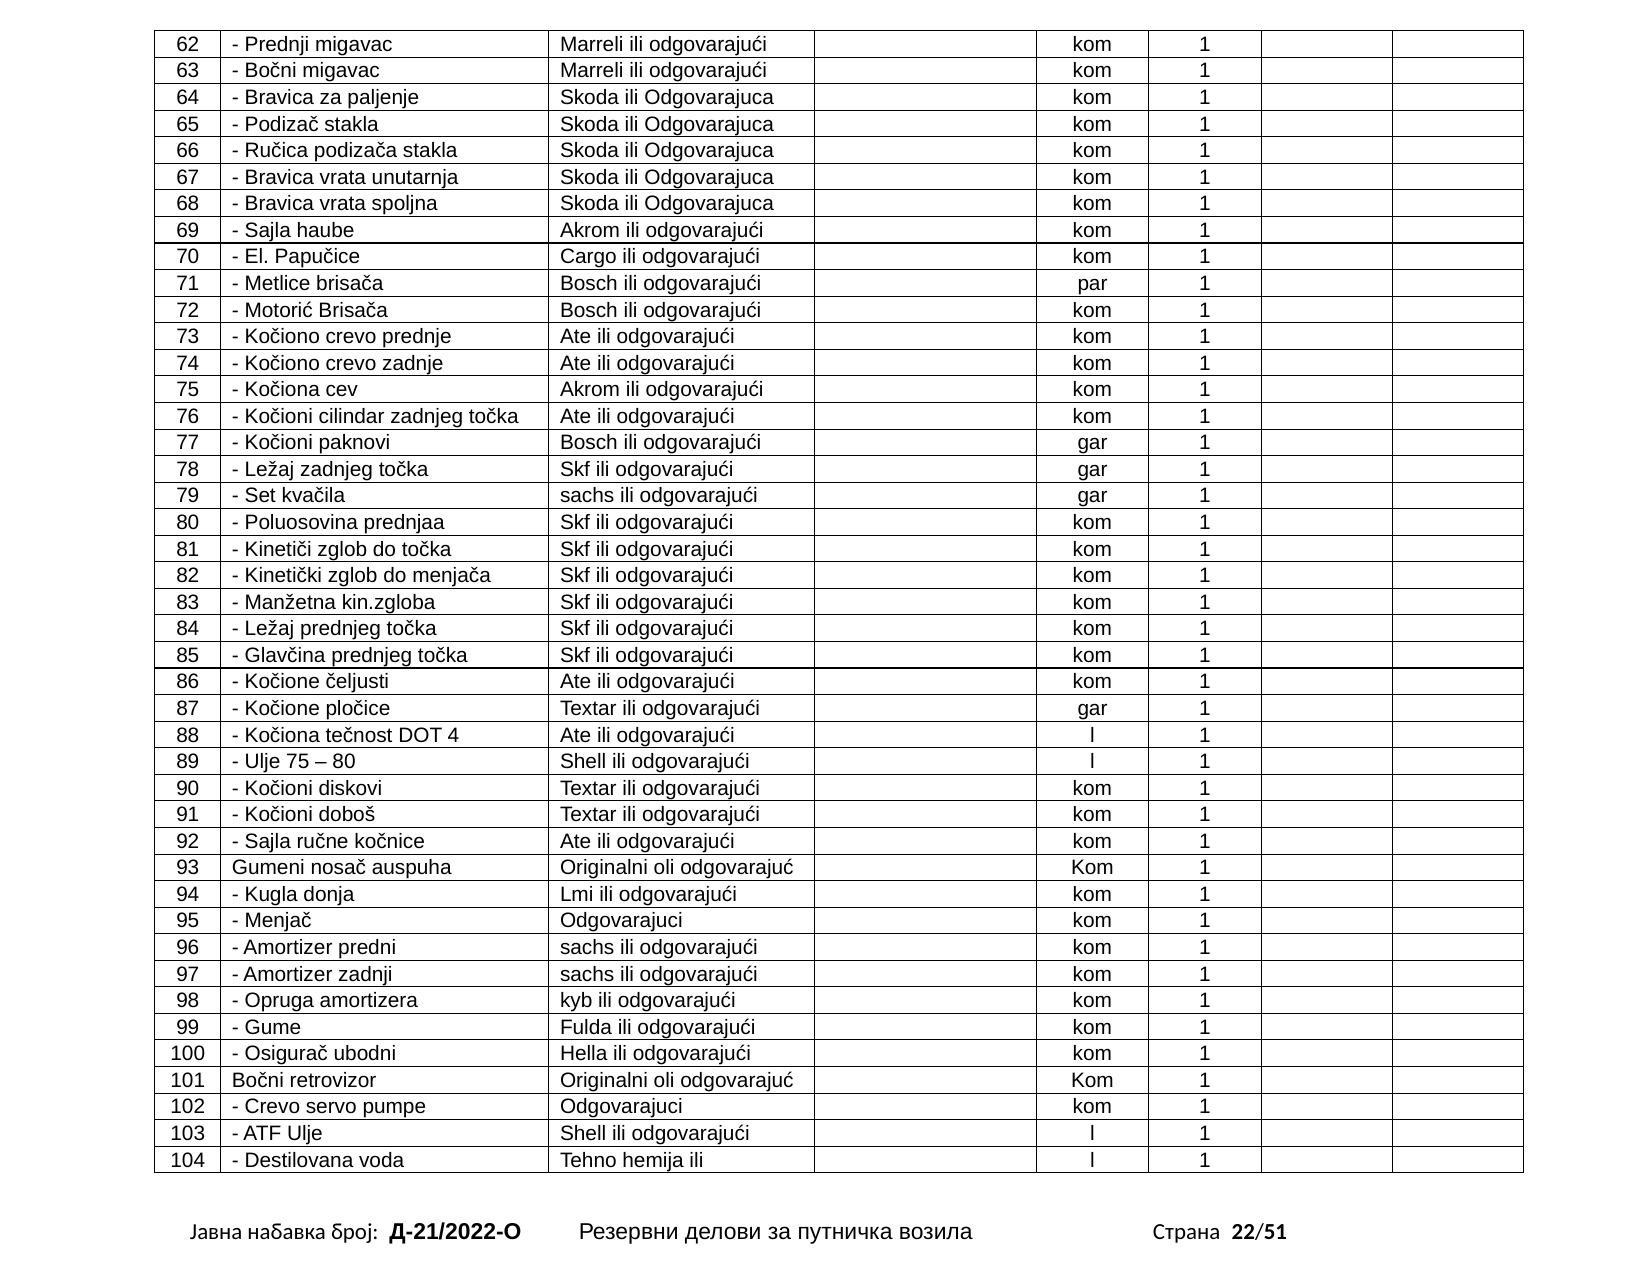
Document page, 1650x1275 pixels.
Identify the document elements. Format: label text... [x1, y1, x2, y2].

table_cell kom [1037, 403, 1148, 428]
table_cell 62 [155, 31, 220, 57]
table_cell Ate ili odgovarajući [549, 722, 814, 747]
table_cell 71 [155, 270, 220, 296]
table_cell 1 [1149, 270, 1261, 296]
table_cell [1393, 1094, 1523, 1119]
table_cell [815, 31, 1036, 57]
table_cell - Destilovana voda [221, 1147, 548, 1172]
table_cell [815, 1014, 1036, 1039]
table_cell 1 [1149, 828, 1261, 853]
table_cell 1 [1149, 137, 1261, 163]
table_cell [815, 1120, 1036, 1146]
table_cell kom [1037, 58, 1148, 83]
table_cell 81 [155, 536, 220, 561]
table_cell Skf ili odgovarajući [549, 509, 814, 535]
table_cell 90 [155, 775, 220, 800]
table_cell - Metlice brisača [221, 270, 548, 296]
table_cell [815, 589, 1036, 614]
table_cell [1262, 615, 1392, 641]
table_cell Cargo ili odgovarajući [549, 244, 814, 269]
table_cell - Bravica vrata unutarnja [221, 164, 548, 189]
table_cell 1 [1149, 190, 1261, 216]
table_cell [1393, 801, 1523, 827]
table_cell - Kočiona tečnost DOT 4 [221, 722, 548, 747]
table_cell 1 [1149, 934, 1261, 960]
table_cell [1262, 934, 1392, 960]
table_cell [1262, 828, 1392, 853]
table_cell [815, 669, 1036, 694]
table_cell 67 [155, 164, 220, 189]
table_cell Ate ili odgovarajući [549, 323, 814, 349]
table_cell 91 [155, 801, 220, 827]
table_cell Ate ili odgovarajući [549, 828, 814, 853]
table_cell [815, 111, 1036, 136]
table_cell kom [1037, 987, 1148, 1013]
table_cell 102 [155, 1094, 220, 1119]
table_cell kom [1037, 908, 1148, 933]
table_cell [1393, 775, 1523, 800]
table_cell [815, 430, 1036, 455]
table_cell 66 [155, 137, 220, 163]
table_cell 95 [155, 908, 220, 933]
table_cell [1262, 1014, 1392, 1039]
table_cell 1 [1149, 536, 1261, 561]
table_cell Gumeni nosač auspuha [221, 855, 548, 880]
table_cell - Glavčina prednjeg točka [221, 642, 548, 667]
table_cell - Crevo servo pumpe [221, 1094, 548, 1119]
table_cell [1393, 589, 1523, 614]
table_cell [1262, 1094, 1392, 1119]
table_cell 83 [155, 589, 220, 614]
table_cell kom [1037, 509, 1148, 535]
table_cell - Amortizer predni [221, 934, 548, 960]
table_cell [1393, 855, 1523, 880]
table_cell 1 [1149, 801, 1261, 827]
table_cell [1262, 722, 1392, 747]
table_cell 1 [1149, 1067, 1261, 1092]
table_cell - Ručica podizača stakla [221, 137, 548, 163]
table_cell [815, 84, 1036, 110]
table_cell - Kočioni paknovi [221, 430, 548, 455]
table_cell kom [1037, 775, 1148, 800]
table_cell [815, 509, 1036, 535]
table_cell Skoda ili Odgovarajuca [549, 111, 814, 136]
table_cell [1262, 1147, 1392, 1172]
table_cell 1 [1149, 748, 1261, 774]
table_cell [1393, 1147, 1523, 1172]
table_cell Odgovarajuci [549, 1094, 814, 1119]
table_cell [1393, 1120, 1523, 1146]
table_cell [1393, 987, 1523, 1013]
table_cell 101 [155, 1067, 220, 1092]
table_cell [1262, 536, 1392, 561]
table_cell - Podizač stakla [221, 111, 548, 136]
table_cell [815, 934, 1036, 960]
table_cell [1262, 881, 1392, 907]
table_cell - Sajla ručne kočnice [221, 828, 548, 853]
table_cell 1 [1149, 350, 1261, 375]
table_cell - Ležaj zadnjeg točka [221, 456, 548, 482]
table_cell [815, 217, 1036, 242]
table_cell 1 [1149, 1014, 1261, 1039]
table_cell Marreli ili odgovarajući [549, 58, 814, 83]
table_cell [1262, 908, 1392, 933]
table_cell 1 [1149, 297, 1261, 322]
table_cell Skoda ili Odgovarajuca [549, 84, 814, 110]
table_cell [1262, 270, 1392, 296]
table_cell [815, 1147, 1036, 1172]
table_cell [815, 961, 1036, 986]
table_cell - Kočiona cev [221, 376, 548, 402]
table_cell - Set kvačila [221, 483, 548, 508]
table_cell [815, 881, 1036, 907]
table_cell - Bravica za paljenje [221, 84, 548, 110]
table_cell gar [1037, 695, 1148, 721]
table_cell 1 [1149, 775, 1261, 800]
table_cell Originalni oli odgovarajuć [549, 1067, 814, 1092]
table_cell - ATF Ulje [221, 1120, 548, 1146]
table_cell [815, 403, 1036, 428]
table_cell 1 [1149, 669, 1261, 694]
table_cell Kom [1037, 1067, 1148, 1092]
table_cell 77 [155, 430, 220, 455]
table_cell [1262, 562, 1392, 588]
table_cell [1393, 190, 1523, 216]
table_cell 76 [155, 403, 220, 428]
table_cell Textar ili odgovarajući [549, 775, 814, 800]
table_cell Skf ili odgovarajući [549, 562, 814, 588]
table_cell 84 [155, 615, 220, 641]
table_cell Skf ili odgovarajući [549, 589, 814, 614]
table_cell 1 [1149, 589, 1261, 614]
table_cell [1262, 695, 1392, 721]
table_cell Hella ili odgovarajući [549, 1040, 814, 1066]
table_cell kom [1037, 1014, 1148, 1039]
table_cell Bočni retrovizor [221, 1067, 548, 1092]
table_cell [1393, 722, 1523, 747]
table_cell - Kočioni cilindar zadnjeg točka [221, 403, 548, 428]
table_cell kom [1037, 615, 1148, 641]
table_cell - Manžetna kin.zgloba [221, 589, 548, 614]
table_cell Skf ili odgovarajući [549, 536, 814, 561]
table_cell [1393, 562, 1523, 588]
table_cell 1 [1149, 562, 1261, 588]
table_cell [1262, 190, 1392, 216]
table_cell 92 [155, 828, 220, 853]
table_cell - Kugla donja [221, 881, 548, 907]
table_cell [815, 828, 1036, 853]
table_cell [1393, 58, 1523, 83]
table_cell 1 [1149, 908, 1261, 933]
table_cell - Menjač [221, 908, 548, 933]
table_cell Skf ili odgovarajući [549, 642, 814, 667]
table_cell kom [1037, 801, 1148, 827]
table_cell 70 [155, 244, 220, 269]
table_cell [1262, 509, 1392, 535]
table_cell - Kinetiči zglob do točka [221, 536, 548, 561]
table_cell gar [1037, 456, 1148, 482]
table_cell 1 [1149, 1094, 1261, 1119]
table_cell [815, 164, 1036, 189]
table_cell Skf ili odgovarajući [549, 456, 814, 482]
table_cell 1 [1149, 509, 1261, 535]
table_cell [1393, 536, 1523, 561]
table_cell 97 [155, 961, 220, 986]
table_cell [1262, 669, 1392, 694]
table_cell 65 [155, 111, 220, 136]
table_cell [1393, 483, 1523, 508]
table_cell 82 [155, 562, 220, 588]
table_cell [1262, 31, 1392, 57]
table_cell Skoda ili Odgovarajuca [549, 190, 814, 216]
table_cell kom [1037, 31, 1148, 57]
table_cell 1 [1149, 403, 1261, 428]
table_cell kom [1037, 881, 1148, 907]
table_cell [1393, 934, 1523, 960]
table_cell [1262, 483, 1392, 508]
table_cell 96 [155, 934, 220, 960]
table_cell [1393, 748, 1523, 774]
table_cell [1262, 855, 1392, 880]
table_cell [1262, 642, 1392, 667]
table_cell [815, 58, 1036, 83]
table_cell kom [1037, 562, 1148, 588]
table_cell 1 [1149, 642, 1261, 667]
table_cell [1262, 164, 1392, 189]
table_cell kom [1037, 669, 1148, 694]
table_cell Odgovarajuci [549, 908, 814, 933]
table_cell [1262, 961, 1392, 986]
table_cell [1262, 589, 1392, 614]
table_cell [815, 137, 1036, 163]
table_cell [1262, 376, 1392, 402]
table_cell Textar ili odgovarajući [549, 695, 814, 721]
table_cell [1262, 323, 1392, 349]
table_cell [1262, 350, 1392, 375]
table_cell 63 [155, 58, 220, 83]
table_cell 68 [155, 190, 220, 216]
table_cell kom [1037, 323, 1148, 349]
table_cell - El. Papučice [221, 244, 548, 269]
table_cell 1 [1149, 881, 1261, 907]
table_cell 74 [155, 350, 220, 375]
table_cell 1 [1149, 1120, 1261, 1146]
table_cell - Ulje 75 – 80 [221, 748, 548, 774]
table_cell [815, 562, 1036, 588]
table_cell Bosch ili odgovarajući [549, 297, 814, 322]
table_cell [1262, 297, 1392, 322]
table_cell [1393, 828, 1523, 853]
table_cell par [1037, 270, 1148, 296]
table_cell - Bočni migavac [221, 58, 548, 83]
table_cell - Kočiono crevo prednje [221, 323, 548, 349]
table_cell 1 [1149, 987, 1261, 1013]
table_cell 85 [155, 642, 220, 667]
table_cell 98 [155, 987, 220, 1013]
table_cell 73 [155, 323, 220, 349]
table_cell - Bravica vrata spoljna [221, 190, 548, 216]
table_cell 103 [155, 1120, 220, 1146]
table_cell l [1037, 1120, 1148, 1146]
table_cell 1 [1149, 1040, 1261, 1066]
table_cell 104 [155, 1147, 220, 1172]
table_cell - Ležaj prednjeg točka [221, 615, 548, 641]
table_cell Lmi ili odgovarajući [549, 881, 814, 907]
table_cell 1 [1149, 722, 1261, 747]
table_cell - Kočione čeljusti [221, 669, 548, 694]
table_cell [1393, 615, 1523, 641]
table_cell 86 [155, 669, 220, 694]
table_cell [815, 270, 1036, 296]
table_cell [815, 483, 1036, 508]
table_cell 99 [155, 1014, 220, 1039]
table_cell - Sajla haube [221, 217, 548, 242]
table_cell - Gume [221, 1014, 548, 1039]
table_cell [815, 775, 1036, 800]
table_cell [1393, 456, 1523, 482]
table_cell [815, 695, 1036, 721]
table_cell Akrom ili odgovarajući [549, 217, 814, 242]
table_cell kom [1037, 376, 1148, 402]
table_cell [1262, 1040, 1392, 1066]
table_cell [1393, 111, 1523, 136]
table_cell 1 [1149, 430, 1261, 455]
table_cell sachs ili odgovarajući [549, 934, 814, 960]
table_cell Skoda ili Odgovarajuca [549, 137, 814, 163]
table_cell 1 [1149, 164, 1261, 189]
table_cell kom [1037, 350, 1148, 375]
table_cell [815, 190, 1036, 216]
table_cell kom [1037, 1094, 1148, 1119]
table_cell - Poluosovina prednjaa [221, 509, 548, 535]
table_cell kom [1037, 297, 1148, 322]
table_cell 64 [155, 84, 220, 110]
table_cell - Opruga amortizera [221, 987, 548, 1013]
table_cell 1 [1149, 244, 1261, 269]
table_cell Ate ili odgovarajući [549, 350, 814, 375]
table_cell kom [1037, 1040, 1148, 1066]
table_cell Kom [1037, 855, 1148, 880]
table_cell kom [1037, 244, 1148, 269]
table_cell [815, 908, 1036, 933]
table_cell [1393, 137, 1523, 163]
table_cell Textar ili odgovarajući [549, 801, 814, 827]
table_cell [1262, 1120, 1392, 1146]
table_cell 1 [1149, 84, 1261, 110]
table_cell 75 [155, 376, 220, 402]
table_cell [815, 642, 1036, 667]
table_cell 1 [1149, 483, 1261, 508]
table_cell [1262, 84, 1392, 110]
table_cell [1393, 509, 1523, 535]
table_cell - Osigurač ubodni [221, 1040, 548, 1066]
table_cell Tehno hemija ili [549, 1147, 814, 1172]
table_cell sachs ili odgovarajući [549, 961, 814, 986]
table_cell [1262, 217, 1392, 242]
table_cell Skf ili odgovarajući [549, 615, 814, 641]
table_cell 1 [1149, 111, 1261, 136]
table_cell Fulda ili odgovarajući [549, 1014, 814, 1039]
table_cell Ate ili odgovarajući [549, 669, 814, 694]
table_cell 1 [1149, 456, 1261, 482]
table_cell [1393, 244, 1523, 269]
table_cell 69 [155, 217, 220, 242]
table_cell [815, 350, 1036, 375]
table_cell 1 [1149, 58, 1261, 83]
table_cell 94 [155, 881, 220, 907]
table_cell 1 [1149, 1147, 1261, 1172]
table_cell [1262, 775, 1392, 800]
table_cell [1262, 430, 1392, 455]
table_cell - Prednji migavac [221, 31, 548, 57]
table_cell [815, 1040, 1036, 1066]
table_cell Bosch ili odgovarajući [549, 270, 814, 296]
table_cell [815, 297, 1036, 322]
table_cell [815, 536, 1036, 561]
table_cell [815, 801, 1036, 827]
table_cell [815, 748, 1036, 774]
table_cell [1262, 137, 1392, 163]
table_cell [1262, 801, 1392, 827]
table_cell gar [1037, 483, 1148, 508]
table_cell [815, 987, 1036, 1013]
table_cell kom [1037, 589, 1148, 614]
table_cell [1393, 217, 1523, 242]
table_cell Akrom ili odgovarajući [549, 376, 814, 402]
table_cell 79 [155, 483, 220, 508]
table_cell - Kočioni diskovi [221, 775, 548, 800]
table_cell kom [1037, 828, 1148, 853]
table_cell [1393, 1040, 1523, 1066]
table_cell 100 [155, 1040, 220, 1066]
table_cell 78 [155, 456, 220, 482]
table_cell gar [1037, 430, 1148, 455]
table_cell [815, 615, 1036, 641]
table_cell [815, 1067, 1036, 1092]
table_cell 87 [155, 695, 220, 721]
table_cell [1393, 881, 1523, 907]
table_cell 93 [155, 855, 220, 880]
table_cell [1262, 456, 1392, 482]
table_cell Ate ili odgovarajući [549, 403, 814, 428]
table_cell 1 [1149, 615, 1261, 641]
table_cell Skoda ili Odgovarajuca [549, 164, 814, 189]
table_cell Originalni oli odgovarajuć [549, 855, 814, 880]
table_cell sachs ili odgovarajući [549, 483, 814, 508]
table_cell [815, 244, 1036, 269]
table_cell Shell ili odgovarajući [549, 1120, 814, 1146]
table_cell [1393, 323, 1523, 349]
table_cell l [1037, 748, 1148, 774]
table_cell [1262, 748, 1392, 774]
table_cell [1393, 297, 1523, 322]
table_cell Shell ili odgovarajući [549, 748, 814, 774]
table_cell kyb ili odgovarajući [549, 987, 814, 1013]
table_cell kom [1037, 536, 1148, 561]
table_cell [1393, 403, 1523, 428]
table_cell 1 [1149, 323, 1261, 349]
table_cell l [1037, 1147, 1148, 1172]
table_cell [1393, 1014, 1523, 1039]
table_cell kom [1037, 111, 1148, 136]
table_cell [1262, 987, 1392, 1013]
table_cell [1393, 350, 1523, 375]
table_cell kom [1037, 190, 1148, 216]
table_cell [1393, 164, 1523, 189]
table_cell 1 [1149, 855, 1261, 880]
table_cell [1262, 1067, 1392, 1092]
table_cell - Amortizer zadnji [221, 961, 548, 986]
table_cell Marreli ili odgovarajući [549, 31, 814, 57]
table_cell [1262, 403, 1392, 428]
table_cell 72 [155, 297, 220, 322]
table_cell [815, 855, 1036, 880]
table_cell [1393, 961, 1523, 986]
table_cell kom [1037, 84, 1148, 110]
table_cell Bosch ili odgovarajući [549, 430, 814, 455]
table_cell [1262, 244, 1392, 269]
table_cell - Kočioni doboš [221, 801, 548, 827]
table_cell kom [1037, 137, 1148, 163]
table_cell [1393, 270, 1523, 296]
table_cell [1393, 695, 1523, 721]
table_cell kom [1037, 217, 1148, 242]
table_cell 80 [155, 509, 220, 535]
table_cell - Motorić Brisača [221, 297, 548, 322]
table_cell 89 [155, 748, 220, 774]
table_cell - Kinetički zglob do menjača [221, 562, 548, 588]
table_cell [815, 456, 1036, 482]
table_cell - Kočione pločice [221, 695, 548, 721]
table_cell l [1037, 722, 1148, 747]
table_cell [1393, 376, 1523, 402]
table_cell [1262, 111, 1392, 136]
table_cell kom [1037, 934, 1148, 960]
table_cell [815, 323, 1036, 349]
table_cell kom [1037, 961, 1148, 986]
table_cell [1393, 908, 1523, 933]
table_cell [1393, 1067, 1523, 1092]
table_cell 1 [1149, 31, 1261, 57]
table_cell 1 [1149, 376, 1261, 402]
table_cell [815, 722, 1036, 747]
table_cell - Kočiono crevo zadnje [221, 350, 548, 375]
table_cell 88 [155, 722, 220, 747]
table_cell kom [1037, 642, 1148, 667]
table_cell [1393, 669, 1523, 694]
table_cell [815, 376, 1036, 402]
table_cell [1393, 31, 1523, 57]
table_cell [815, 1094, 1036, 1119]
table_cell kom [1037, 164, 1148, 189]
table_cell [1393, 430, 1523, 455]
table_cell [1262, 58, 1392, 83]
table_cell [1393, 642, 1523, 667]
table_cell 1 [1149, 695, 1261, 721]
table_cell [1393, 84, 1523, 110]
table_cell 1 [1149, 961, 1261, 986]
table_cell 1 [1149, 217, 1261, 242]
